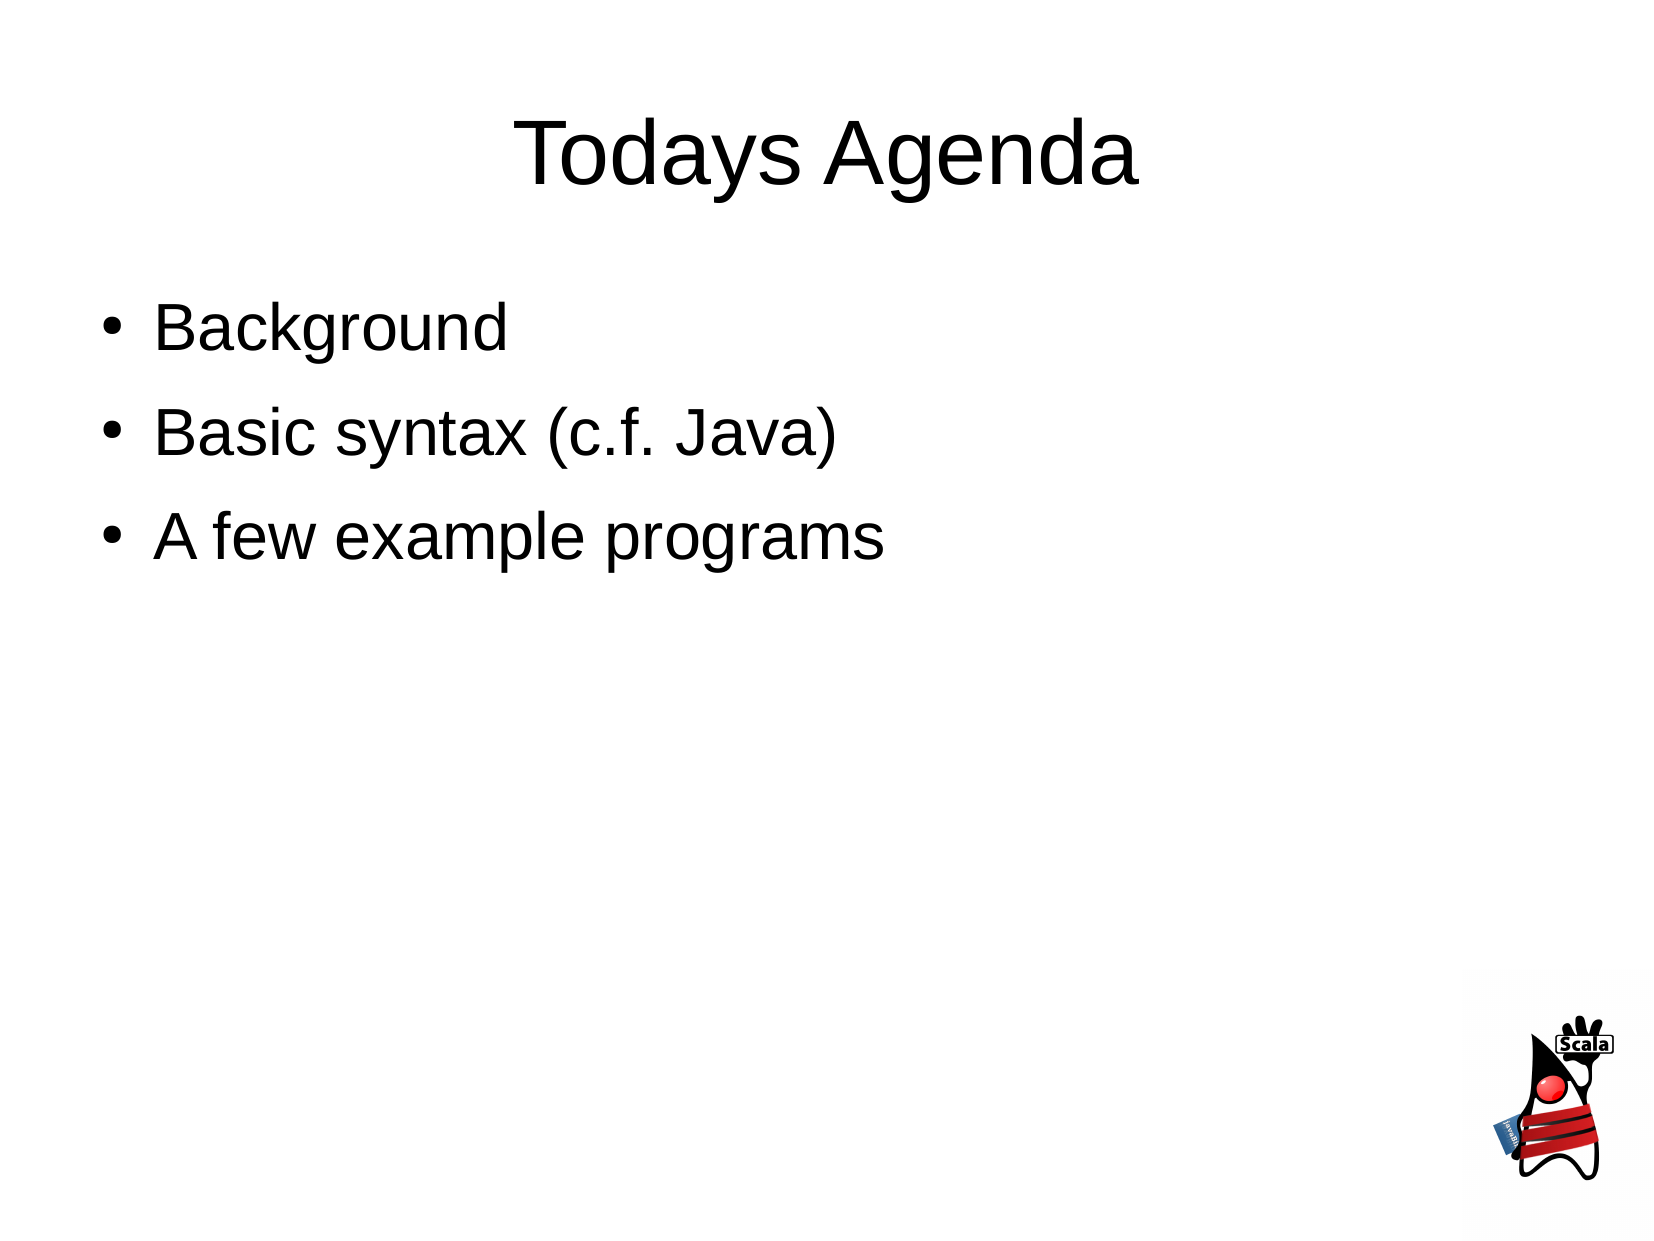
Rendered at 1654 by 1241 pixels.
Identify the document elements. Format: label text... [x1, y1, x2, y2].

list Background Basic syntax (c.f. Java) A few example programs [82, 290, 1571, 1109]
picture [1462, 969, 1654, 1241]
title Todays Agenda [82, 56, 1571, 250]
